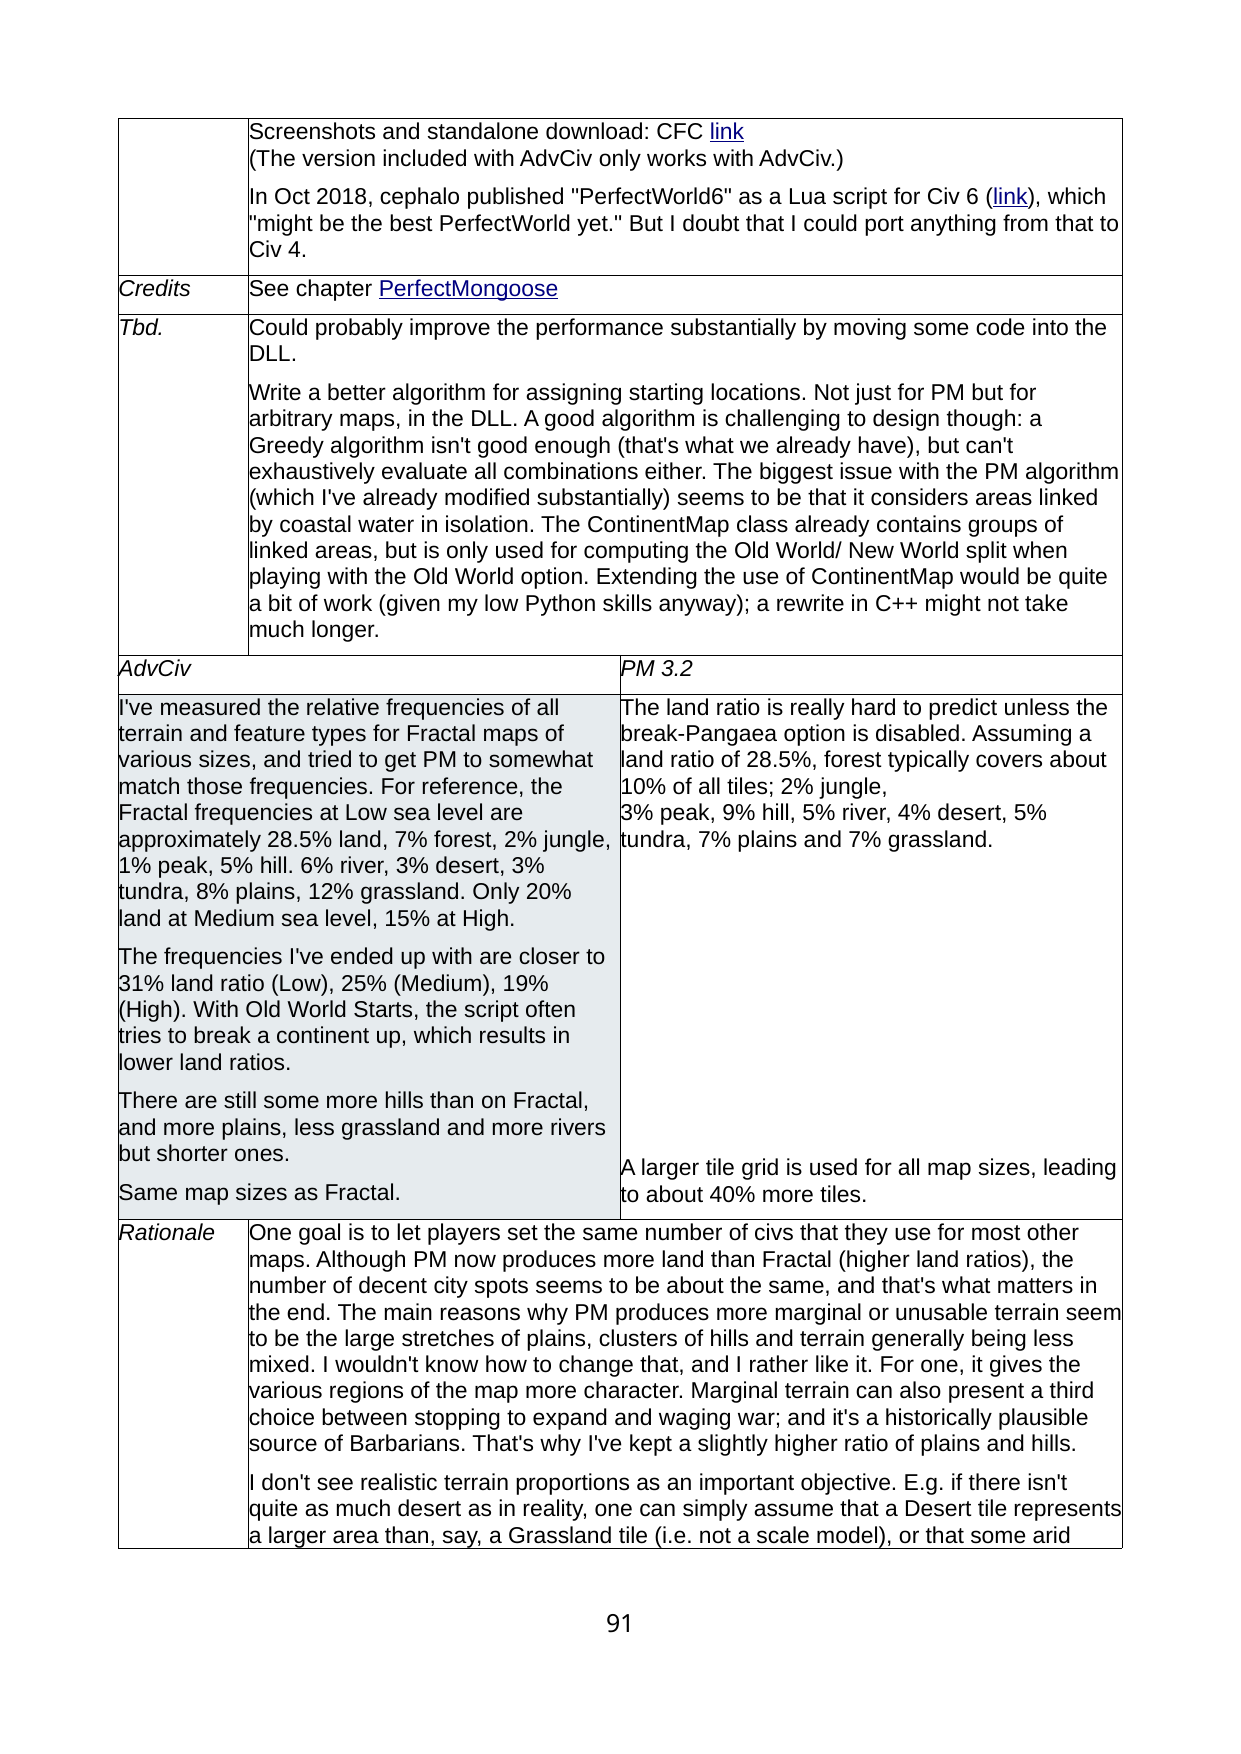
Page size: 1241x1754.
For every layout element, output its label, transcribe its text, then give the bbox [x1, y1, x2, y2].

table_cell PM 3.2 [621, 656, 1122, 694]
table_cell Tbd. [119, 315, 248, 655]
table_cell Screenshots and standalone download: CFC link (The version included with AdvCiv only works with AdvCiv.) In Oct 2018, cephalo published "PerfectWorld6" as a Lua script for Civ 6 (link), which "might be the best PerfectWorld yet." But I doubt that I could port anything from that to Civ 4. [249, 119, 1122, 275]
table_cell Could probably improve the performance substantially by moving some code into the DLL. Write a better algorithm for assigning starting locations. Not just for PM but for arbitrary maps, in the DLL. A good algorithm is challenging to design though: a Greedy algorithm isn't good enough (that's what we already have), but can't exhaustively evaluate all combinations either. The biggest issue with the PM algorithm (which I've already modified substantially) seems to be that it considers areas linked by coastal water in isolation. The ContinentMap class already contains groups of linked areas, but is only used for computing the Old World/ New World split when playing with the Old World option. Extending the use of ContinentMap would be quite a bit of work (given my low Python skills anyway); a rewrite in C++ might not take much longer. [249, 315, 1122, 655]
table_cell Rationale [119, 1220, 248, 1548]
table_cell The land ratio is really hard to predict unless the break-Pangaea option is disabled. Assuming a land ratio of 28.5%, forest typically covers about 10% of all tiles; 2% jungle, 3% peak, 9% hill, 5% river, 4% desert, 5% tundra, 7% plains and 7% grassland. A larger tile grid is used for all map sizes, leading to about 40% more tiles. [621, 695, 1122, 1219]
table_cell [119, 119, 248, 275]
table_cell Credits [119, 276, 248, 314]
table_cell See chapter PerfectMongoose [249, 276, 1122, 314]
table_cell I've measured the relative frequencies of all terrain and feature types for Fractal maps of various sizes, and tried to get PM to somewhat match those frequencies. For reference, the Fractal frequencies at Low sea level are approximately 28.5% land, 7% forest, 2% jungle, 1% peak, 5% hill. 6% river, 3% desert, 3% tundra, 8% plains, 12% grassland. Only 20% land at Medium sea level, 15% at High. The frequencies I've ended up with are closer to 31% land ratio (Low), 25% (Medium), 19% (High). With Old World Starts, the script often tries to break a continent up, which results in lower land ratios. There are still some more hills than on Fractal, and more plains, less grassland and more rivers but shorter ones. Same map sizes as Fractal. [119, 695, 620, 1219]
table_cell One goal is to let players set the same number of civs that they use for most other maps. Although PM now produces more land than Fractal (higher land ratios), the number of decent city spots seems to be about the same, and that's what matters in the end. The main reasons why PM produces more marginal or unusable terrain seem to be the large stretches of plains, clusters of hills and terrain generally being less mixed. I wouldn't know how to change that, and I rather like it. For one, it gives the various regions of the map more character. Marginal terrain can also present a third choice between stopping to expand and waging war; and it's a historically plausible source of Barbarians. That's why I've kept a slightly higher ratio of plains and hills. I don't see realistic terrain proportions as an important objective. E.g. if there isn't quite as much desert as in reality, one can simply assume that a Desert tile represents a larger area than, say, a Grassland tile (i.e. not a scale model), or that some arid [249, 1220, 1122, 1548]
table_cell AdvCiv [119, 656, 620, 694]
